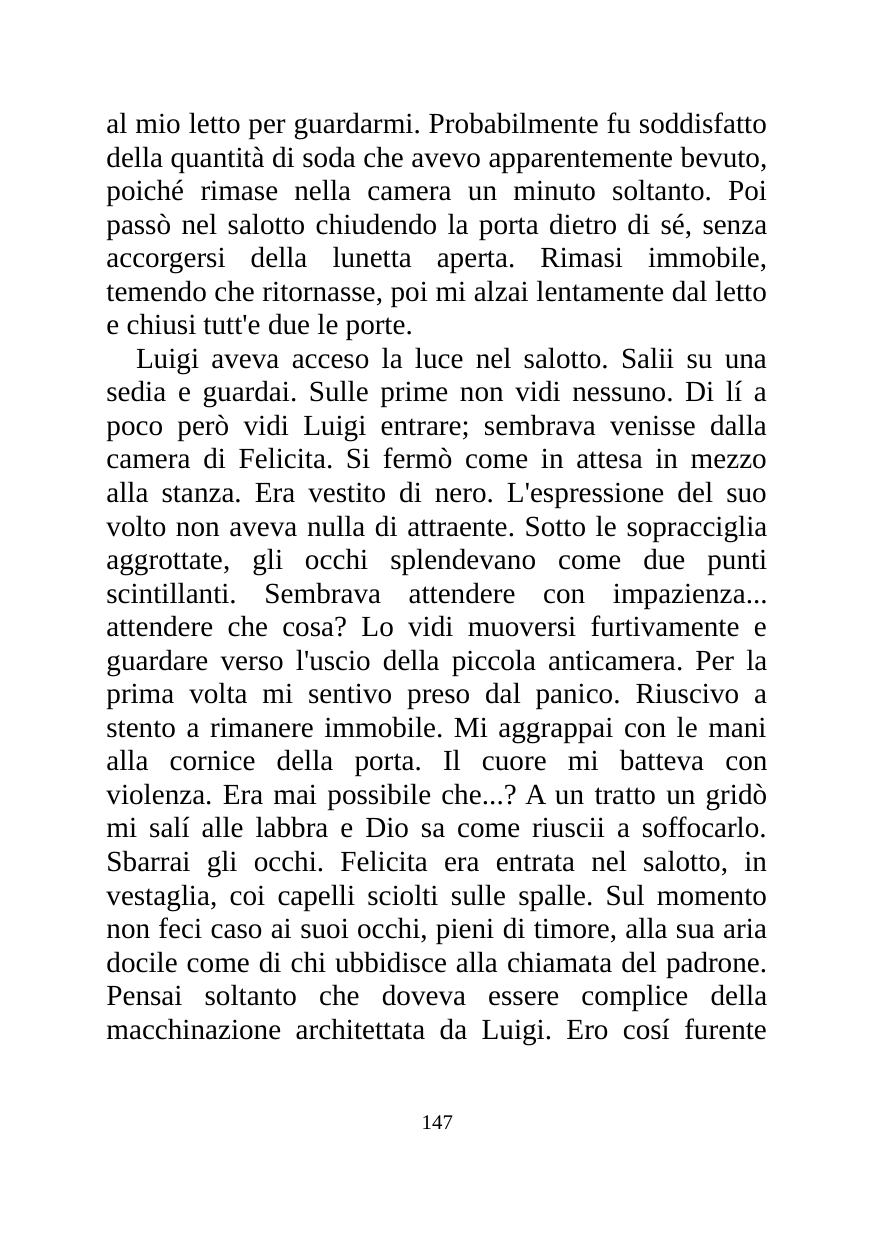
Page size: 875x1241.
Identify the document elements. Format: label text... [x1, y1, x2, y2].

text Luigi aveva acceso la luce nel salotto. Salii su una sedia e guardai. Sulle prime non vidi nessuno. Di lí a poco però vidi Luigi entrare; sembrava venisse dalla camera di Felicita. Si fermò come in attesa in mezzo alla stanza. Era vestito di nero. L'espressione del suo volto non aveva nulla di attraente. Sotto le sopracciglia aggrottate, gli occhi splendevano come due punti scintillanti. Sembrava attendere con impazienza... attendere che cosa? Lo vidi muoversi furtivamente e guardare verso l'uscio della piccola anticamera. Per la prima volta mi sentivo preso dal panico. Riuscivo a stento a rimanere immobile. Mi aggrappai con le mani alla cornice della porta. Il cuore mi batteva con violenza. Era mai possibile che...? A un tratto un gridò mi salí alle labbra e Dio sa come riuscii a soffocarlo. Sbarrai gli occhi. Felicita era entrata nel salotto, in vestaglia, coi capelli sciolti sulle spalle. Sul momento non feci caso ai suoi occhi, pieni di timore, alla sua aria docile come di chi ubbidisce alla chiamata del padrone. Pensai soltanto che doveva essere complice della macchinazione architettata da Luigi. Ero cosí furente [106, 341, 768, 1045]
text al mio letto per guardarmi. Probabilmente fu soddisfatto della quantità di soda che avevo apparentemente bevuto, poiché rimase nella camera un minuto soltanto. Poi passò nel salotto chiudendo la porta dietro di sé, senza accorgersi della lunetta aperta. Rimasi immobile, temendo che ritornasse, poi mi alzai lentamente dal letto e chiusi tutt'e due le porte. [106, 106, 768, 341]
